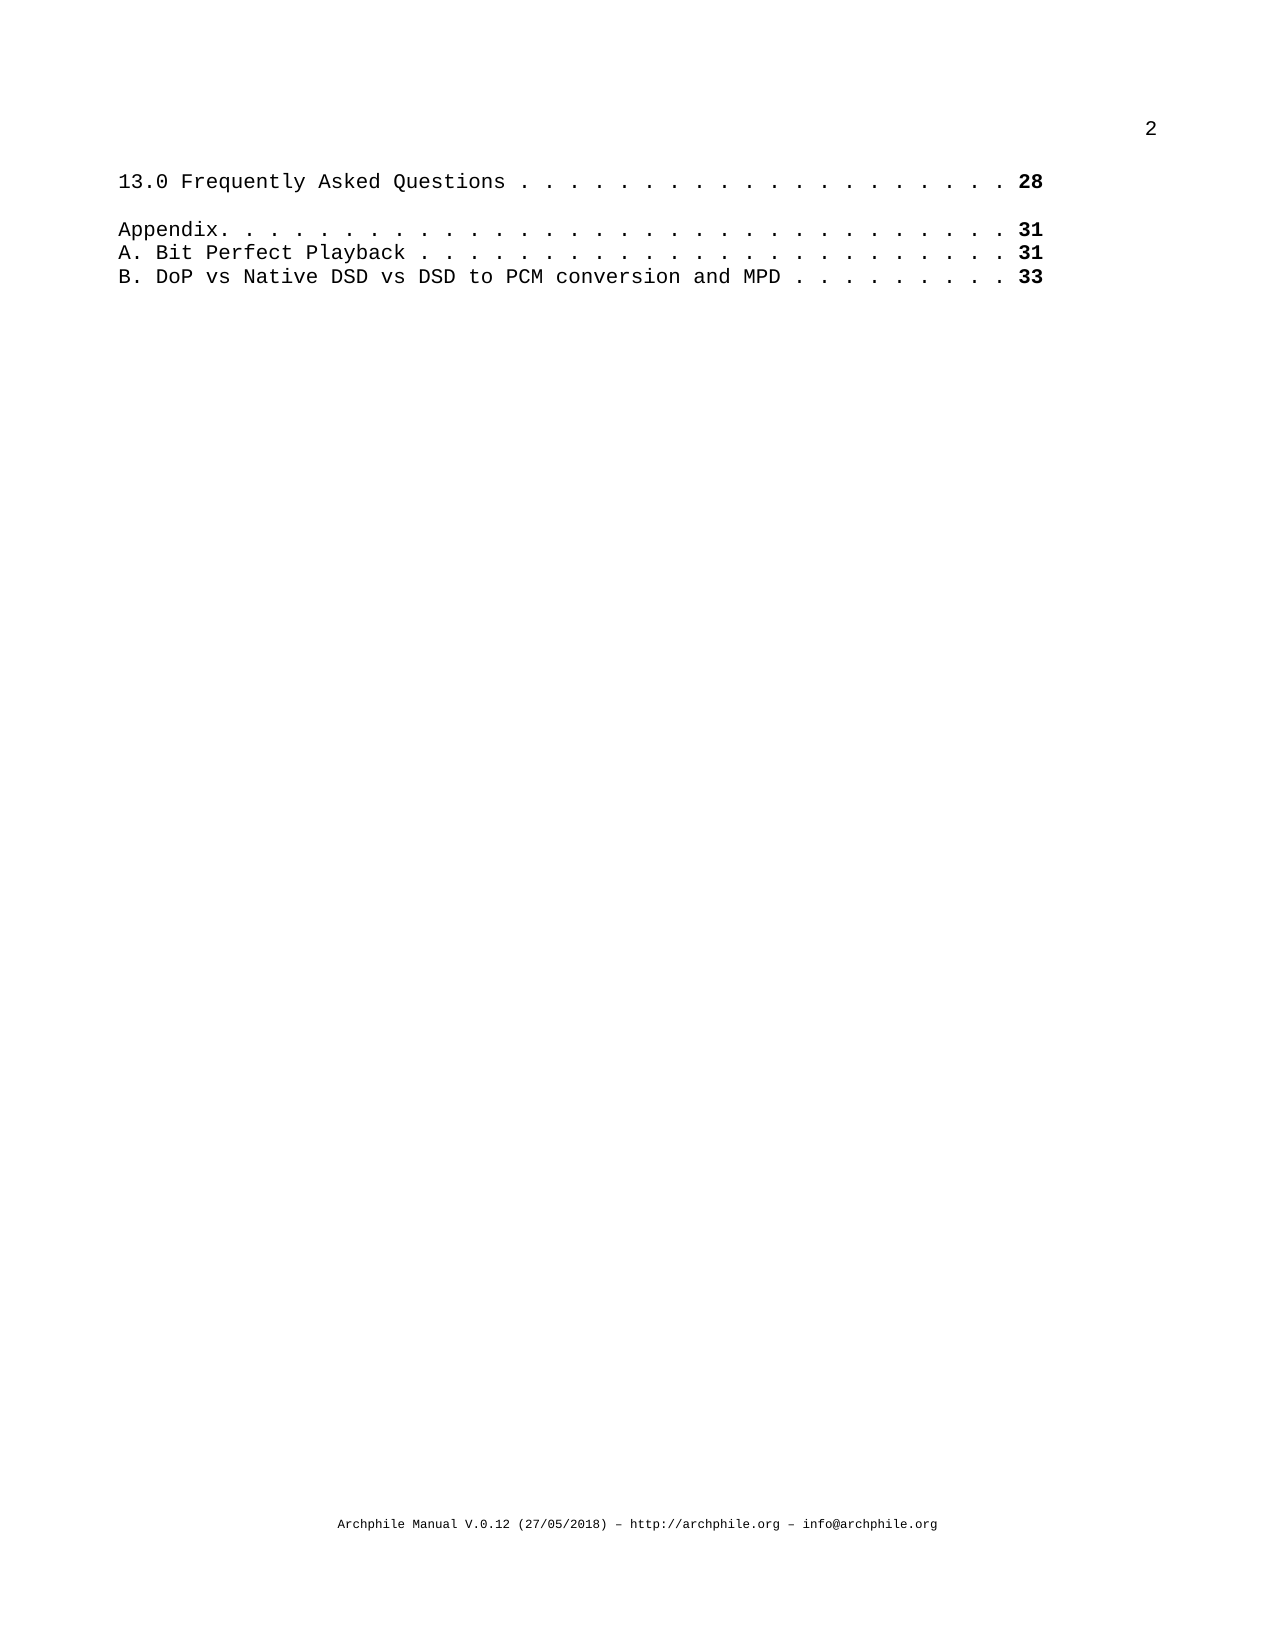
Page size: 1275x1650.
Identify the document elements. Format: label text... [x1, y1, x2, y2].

text B. DoP vs Native DSD vs DSD to PCM conversion and MPD . . . . . . . . . 33 [118, 266, 1157, 289]
text Appendix. . . . . . . . . . . . . . . . . . . . . . . . . . . . . . . . 31 [118, 218, 1157, 242]
text A. Bit Perfect Playback . . . . . . . . . . . . . . . . . . . . . . . . 31 [118, 242, 1157, 266]
text 13.0 Frequently Asked Questions . . . . . . . . . . . . . . . . . . . . 28 [118, 171, 1157, 195]
